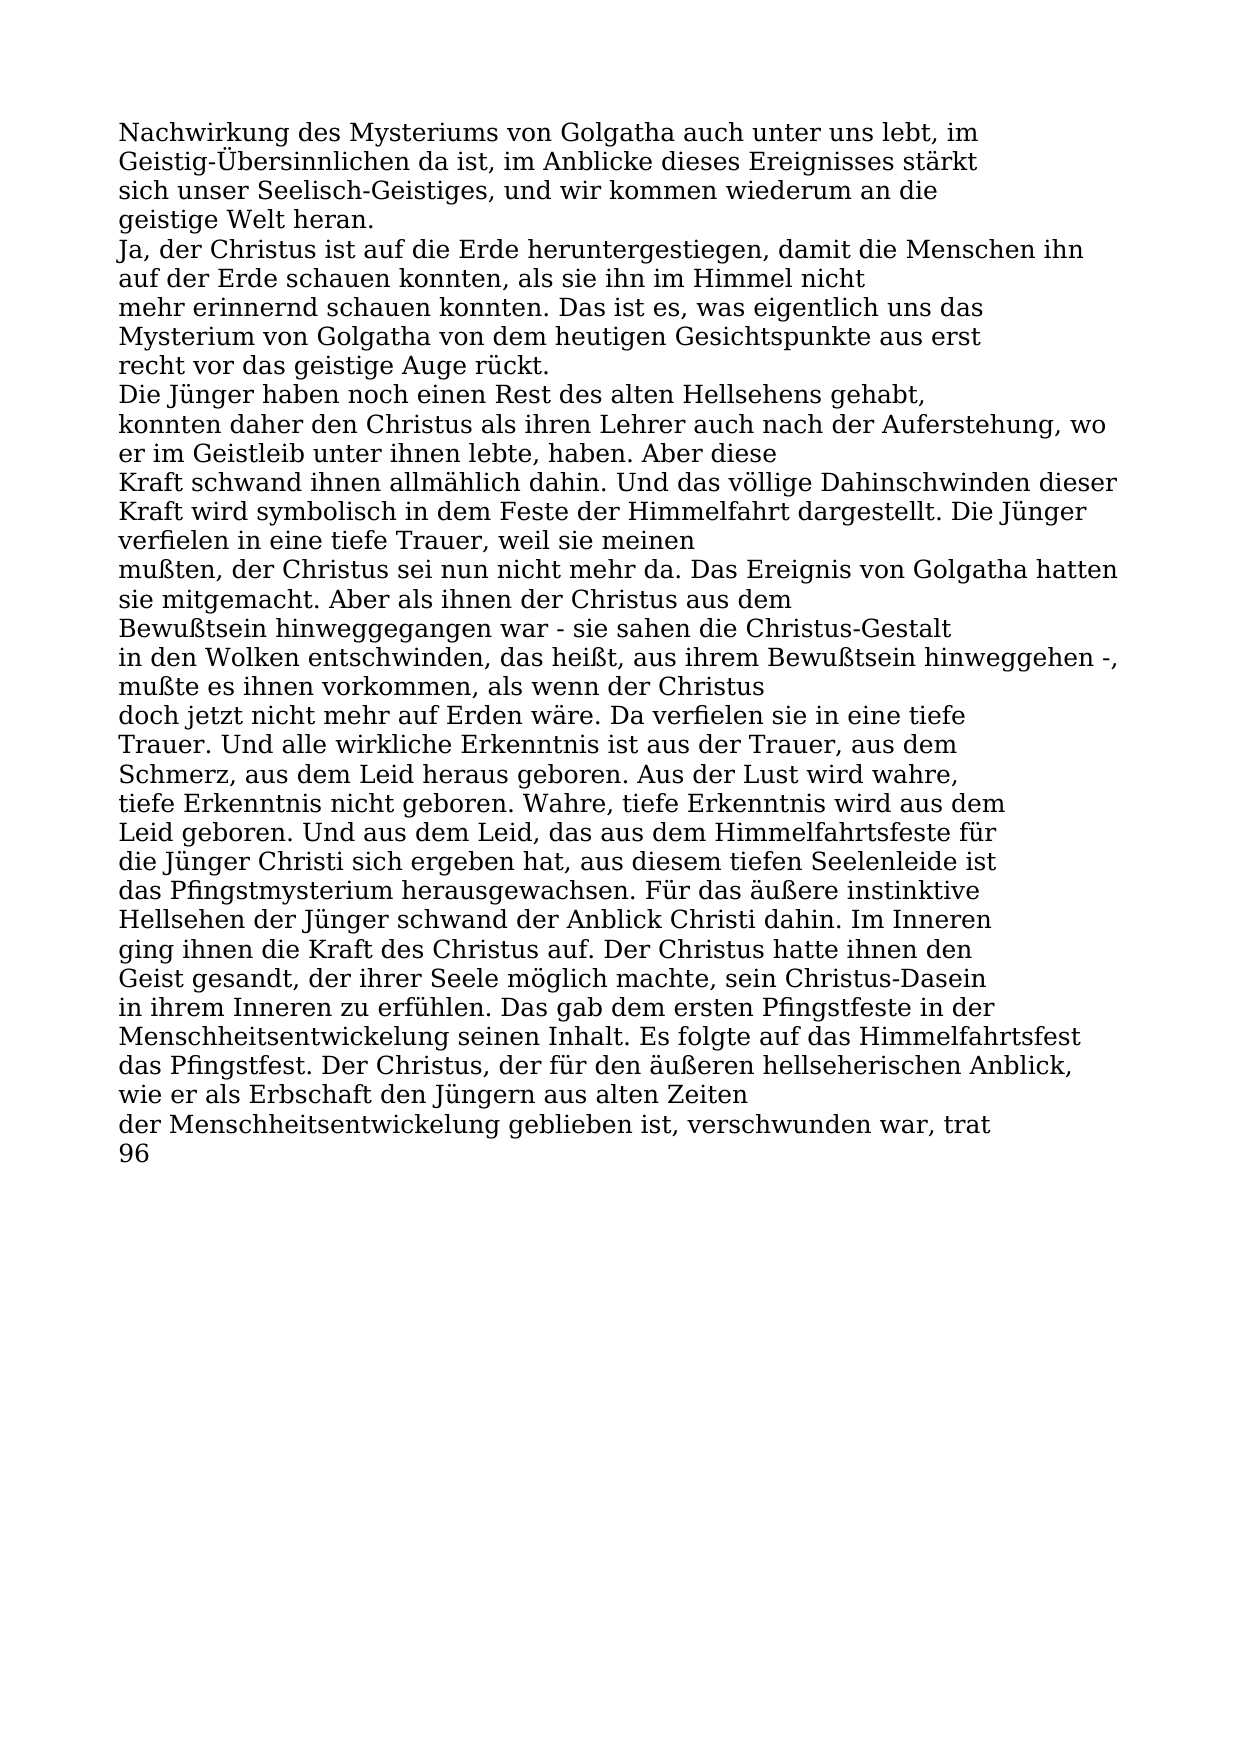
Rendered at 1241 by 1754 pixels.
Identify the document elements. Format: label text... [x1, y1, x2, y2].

text Leid geboren. Und aus dem Leid, das aus dem Himmelfahrtsfeste für [118, 818, 1122, 847]
text Menschheitsentwickelung seinen Inhalt. Es folgte auf das Himmelfahrtsfest das Pfingstfest. Der Christus, der für den äußeren hellseherischen Anblick, wie er als Erbschaft den Jüngern aus alten Zeiten [118, 1022, 1122, 1110]
text Trauer. Und alle wirkliche Erkenntnis ist aus der Trauer, aus dem [118, 731, 1122, 760]
text Die Jünger haben noch einen Rest des alten Hellsehens gehabt, [118, 381, 1122, 410]
text Mysterium von Golgatha von dem heutigen Gesichtspunkte aus erst [118, 322, 1122, 351]
text sich unser Seelisch-Geistiges, und wir kommen wiederum an die [118, 176, 1122, 206]
text ging ihnen die Kraft des Christus auf. Der Christus hatte ihnen den [118, 935, 1122, 964]
text die Jünger Christi sich ergeben hat, aus diesem tiefen Seelenleide ist [118, 847, 1122, 876]
text Geistig-Übersinnlichen da ist, im Anblicke dieses Ereignisses stärkt [118, 147, 1122, 176]
text Ja, der Christus ist auf die Erde heruntergestiegen, damit die Menschen ihn auf der Erde schauen konnten, als sie ihn im Himmel nicht [118, 235, 1122, 293]
text mehr erinnernd schauen konnten. Das ist es, was eigentlich uns das [118, 293, 1122, 322]
text Geist gesandt, der ihrer Seele möglich machte, sein Christus-Dasein [118, 964, 1122, 993]
text 96 [118, 1139, 1122, 1168]
text doch jetzt nicht mehr auf Erden wäre. Da verfielen sie in eine tiefe [118, 701, 1122, 731]
text Nachwirkung des Mysteriums von Golgatha auch unter uns lebt, im [118, 118, 1122, 147]
text tiefe Erkenntnis nicht geboren. Wahre, tiefe Erkenntnis wird aus dem [118, 789, 1122, 818]
text der Menschheitsentwickelung geblieben ist, verschwunden war, trat [118, 1110, 1122, 1139]
text das Pfingstmysterium herausgewachsen. Für das äußere instinktive [118, 876, 1122, 906]
text konnten daher den Christus als ihren Lehrer auch nach der Auferstehung, wo er im Geistleib unter ihnen lebte, haben. Aber diese [118, 410, 1122, 468]
text recht vor das geistige Auge rückt. [118, 351, 1122, 381]
text Kraft schwand ihnen allmählich dahin. Und das völlige Dahinschwinden dieser Kraft wird symbolisch in dem Feste der Himmelfahrt dargestellt. Die Jünger verfielen in eine tiefe Trauer, weil sie meinen [118, 468, 1122, 556]
text Schmerz, aus dem Leid heraus geboren. Aus der Lust wird wahre, [118, 760, 1122, 789]
text mußten, der Christus sei nun nicht mehr da. Das Ereignis von Golgatha hatten sie mitgemacht. Aber als ihnen der Christus aus dem [118, 556, 1122, 614]
text Bewußtsein hinweggegangen war - sie sahen die Christus-Gestalt [118, 614, 1122, 643]
text in den Wolken entschwinden, das heißt, aus ihrem Bewußtsein hinweggehen -, mußte es ihnen vorkommen, als wenn der Christus [118, 643, 1122, 701]
text in ihrem Inneren zu erfühlen. Das gab dem ersten Pfingstfeste in der [118, 993, 1122, 1022]
text geistige Welt heran. [118, 206, 1122, 235]
text Hellsehen der Jünger schwand der Anblick Christi dahin. Im Inneren [118, 906, 1122, 935]
